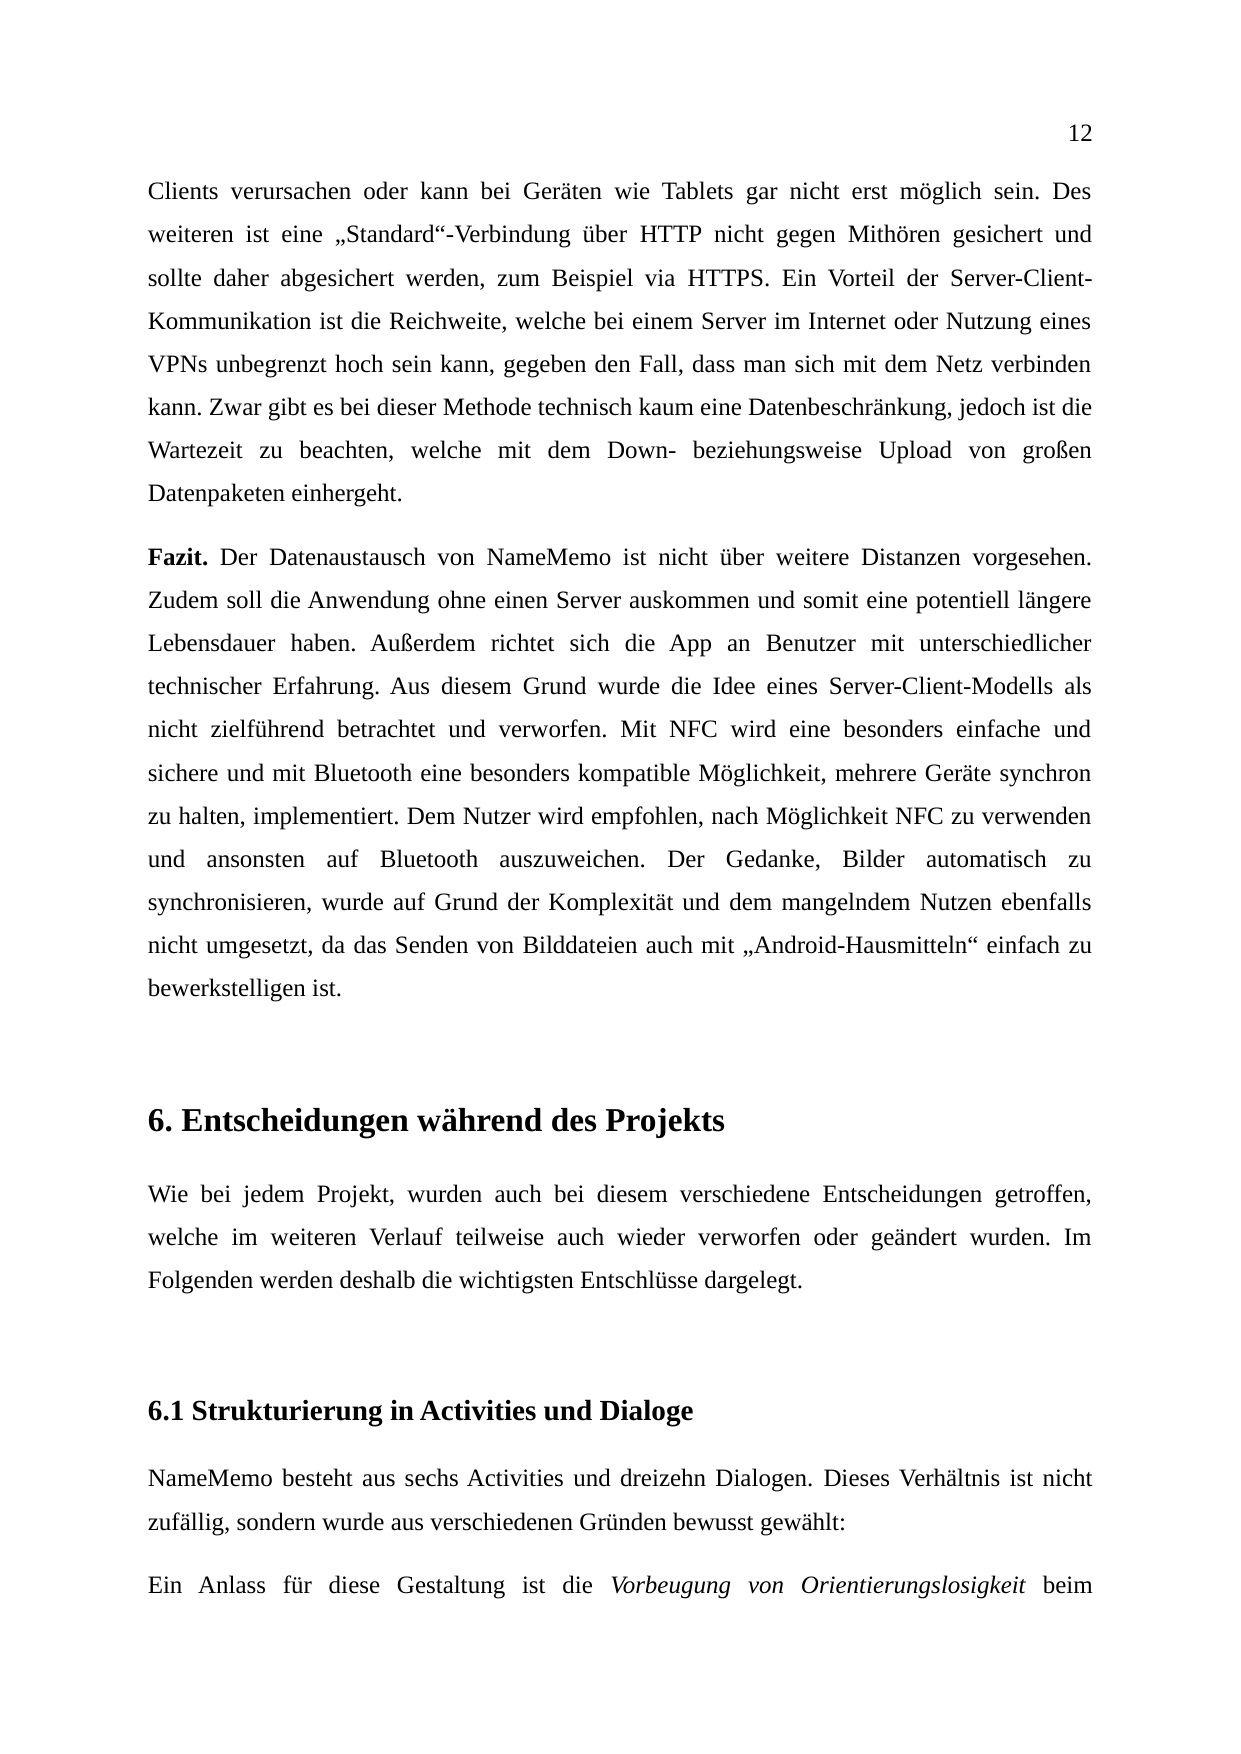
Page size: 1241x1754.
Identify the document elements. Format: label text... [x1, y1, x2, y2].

text Wie bei jedem Projekt, wurden auch bei diesem verschiedene Entscheidungen getroffen, welche im weiteren Verlauf teilweise auch wieder verworfen oder geändert wurden. Im Folgenden werden deshalb die wichtigsten Entschlüsse dargelegt. [148, 1179, 1093, 1294]
text Ein Anlass für diese Gestaltung ist die Vorbeugung von Orientierungslosigkeit beim [148, 1570, 1093, 1599]
subtitle 6.1 Strukturierung in Activities und Dialoge [148, 1393, 1093, 1426]
text NameMemo besteht aus sechs Activities und dreizehn Dialogen. Dieses Verhältnis ist nicht zufällig, sondern wurde aus verschiedenen Gründen bewusst gewählt: [148, 1463, 1093, 1535]
subtitle 6. Entscheidungen während des Projekts [148, 1101, 1093, 1139]
text Clients verursachen oder kann bei Geräten wie Tablets gar nicht erst möglich sein. Des weiteren ist eine „Standard“-Verbindung über HTTP nicht gegen Mithören gesichert und sollte daher abgesichert werden, zum Beispiel via HTTPS. Ein Vorteil der Server-Client-Kommunikation ist die Reichweite, welche bei einem Server im Internet oder Nutzung eines VPNs unbegrenzt hoch sein kann, gegeben den Fall, dass man sich mit dem Netz verbinden kann. Zwar gibt es bei dieser Methode technisch kaum eine Datenbeschränkung, jedoch ist die Wartezeit zu beachten, welche mit dem Down- beziehungsweise Upload von großen Datenpaketen einhergeht. [148, 176, 1093, 507]
text Fazit. Der Datenaustausch von NameMemo ist nicht über weitere Distanzen vorgesehen. Zudem soll die Anwendung ohne einen Server auskommen und somit eine potentiell längere Lebensdauer haben. Außerdem richtet sich die App an Benutzer mit unterschiedlicher technischer Erfahrung. Aus diesem Grund wurde die Idee eines Server-Client-Modells als nicht zielführend betrachtet und verworfen. Mit NFC wird eine besonders einfache und sichere und mit Bluetooth eine besonders kompatible Möglichkeit, mehrere Geräte synchron zu halten, implementiert. Dem Nutzer wird empfohlen, nach Möglichkeit NFC zu verwenden und ansonsten auf Bluetooth auszuweichen. Der Gedanke, Bilder automatisch zu synchronisieren, wurde auf Grund der Komplexität und dem mangelndem Nutzen ebenfalls nicht umgesetzt, da das Senden von Bilddateien auch mit „Android-Hausmitteln“ einfach zu bewerkstelligen ist. [148, 542, 1093, 1002]
